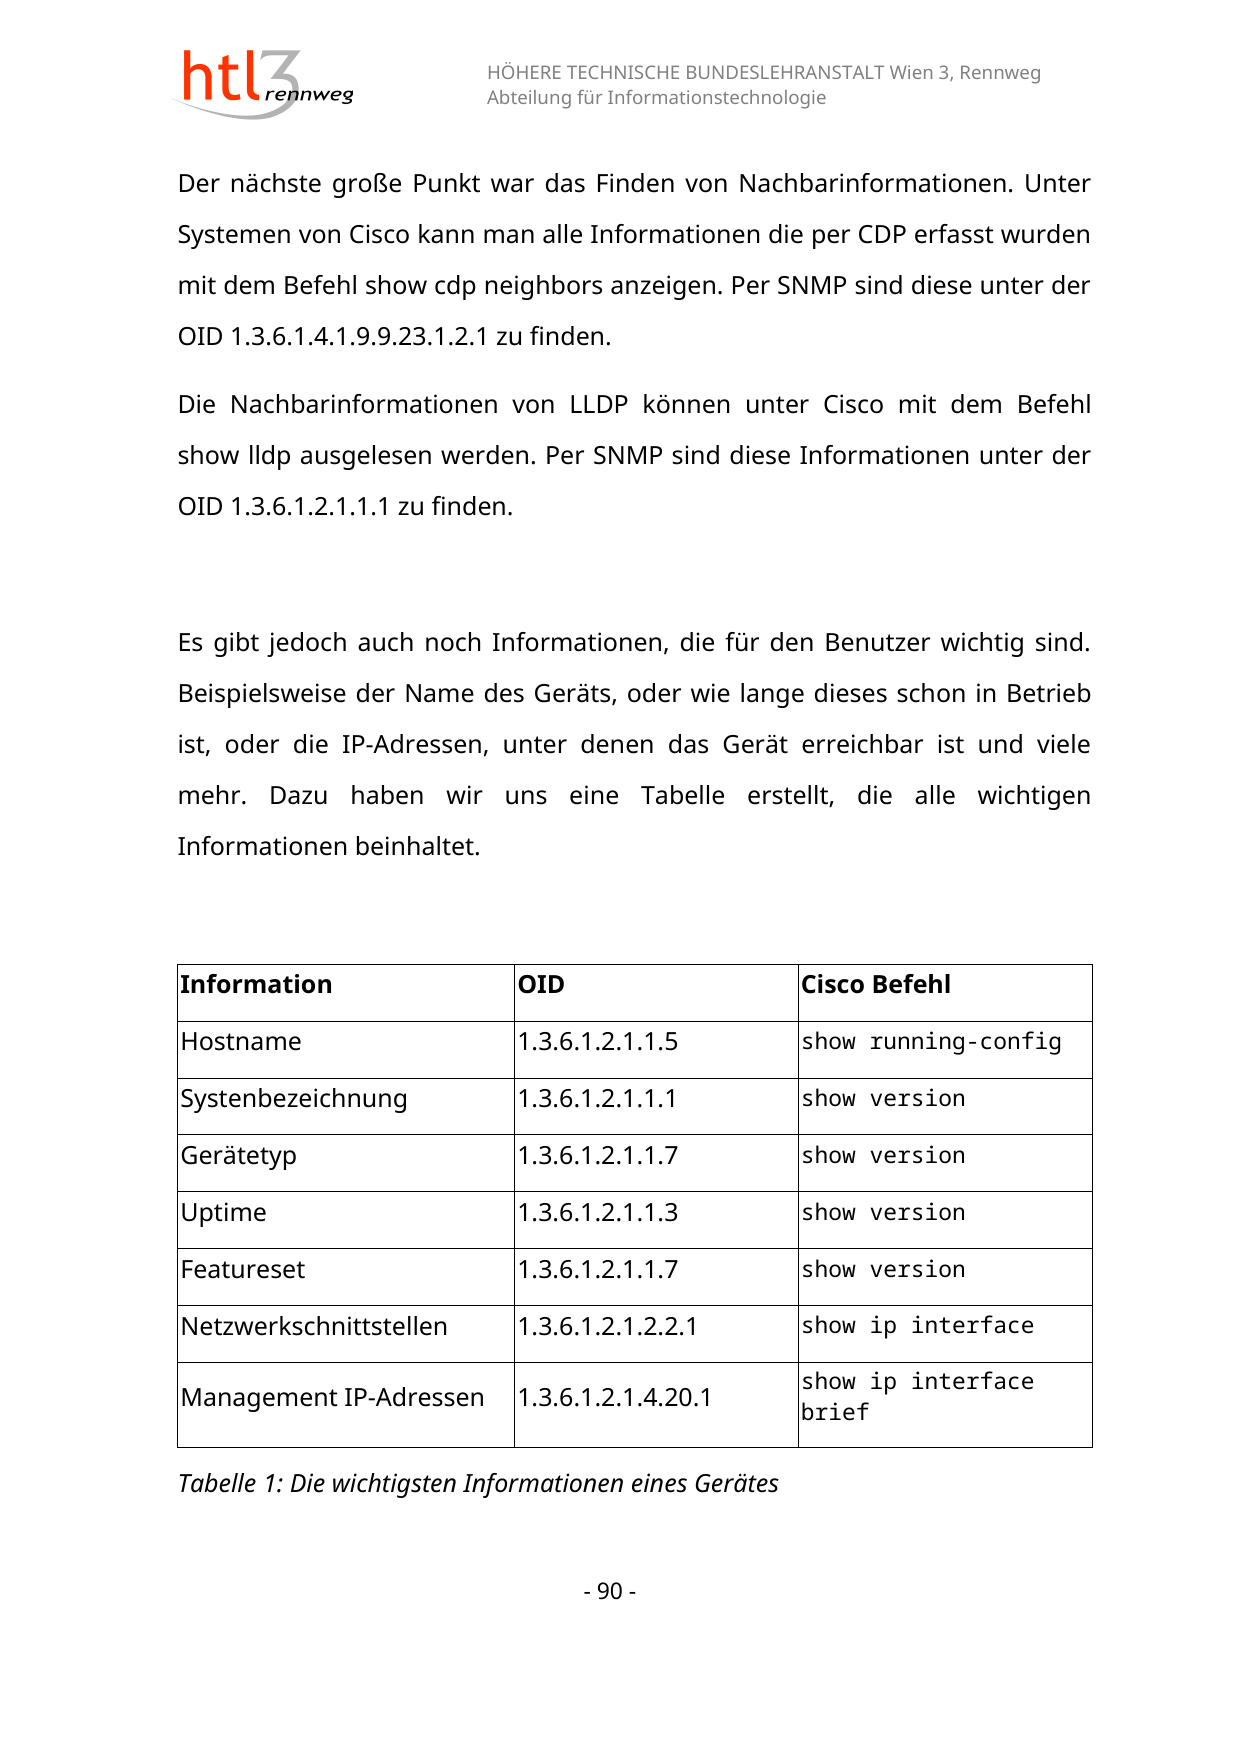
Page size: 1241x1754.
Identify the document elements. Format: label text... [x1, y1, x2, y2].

table_header OID [515, 965, 798, 1021]
table_cell Uptime [178, 1192, 514, 1248]
table_cell 1.3.6.1.2.1.1.5 [515, 1022, 798, 1077]
table_cell show version [799, 1192, 1092, 1248]
table_cell show version [799, 1135, 1092, 1191]
table_cell show version [799, 1079, 1092, 1134]
table_cell Featureset [178, 1249, 514, 1305]
text Tabelle 1: Die wichtigsten Informationen eines Gerätes [177, 1466, 1092, 1500]
table_header Cisco Befehl [799, 965, 1092, 1021]
picture [171, 50, 353, 120]
table_cell Hostname [178, 1022, 514, 1077]
table_cell Management IP-Adressen [178, 1363, 514, 1447]
text Es gibt jedoch auch noch Informationen, die für den Benutzer wichtig sind. Beispielsweise der Name des Geräts, oder wie lange dieses schon in Betrieb ist, oder die IP-Adressen, unter denen das Gerät erreichbar ist und viele mehr. Dazu haben wir uns eine Tabelle erstellt, die alle wichtigen Informationen beinhaltet. [177, 624, 1092, 862]
table_cell Gerätetyp [178, 1135, 514, 1191]
table_cell 1.3.6.1.2.1.1.3 [515, 1192, 798, 1248]
table_cell Netzwerkschnittstellen [178, 1306, 514, 1362]
text Der nächste große Punkt war das Finden von Nachbarinformationen. Unter Systemen von Cisco kann man alle Informationen die per CDP erfasst wurden mit dem Befehl show cdp neighbors anzeigen. Per SNMP sind diese unter der OID 1.3.6.1.4.1.9.9.23.1.2.1 zu finden. [177, 166, 1092, 353]
table_cell 1.3.6.1.2.1.1.1 [515, 1079, 798, 1134]
text Die Nachbarinformationen von LLDP können unter Cisco mit dem Befehl show lldp ausgelesen werden. Per SNMP sind diese Informationen unter der OID 1.3.6.1.2.1.1.1 zu finden. [177, 387, 1092, 523]
table_cell show ip interface brief [799, 1363, 1092, 1447]
table_cell 1.3.6.1.2.1.4.20.1 [515, 1363, 798, 1447]
table_cell show version [799, 1249, 1092, 1305]
table_cell 1.3.6.1.2.1.1.7 [515, 1249, 798, 1305]
table_cell show running-config [799, 1022, 1092, 1077]
table_cell Systenbezeichnung [178, 1079, 514, 1134]
table_cell 1.3.6.1.2.1.2.2.1 [515, 1306, 798, 1362]
table_cell 1.3.6.1.2.1.1.7 [515, 1135, 798, 1191]
table_header Information [178, 965, 514, 1021]
table_cell show ip interface [799, 1306, 1092, 1362]
